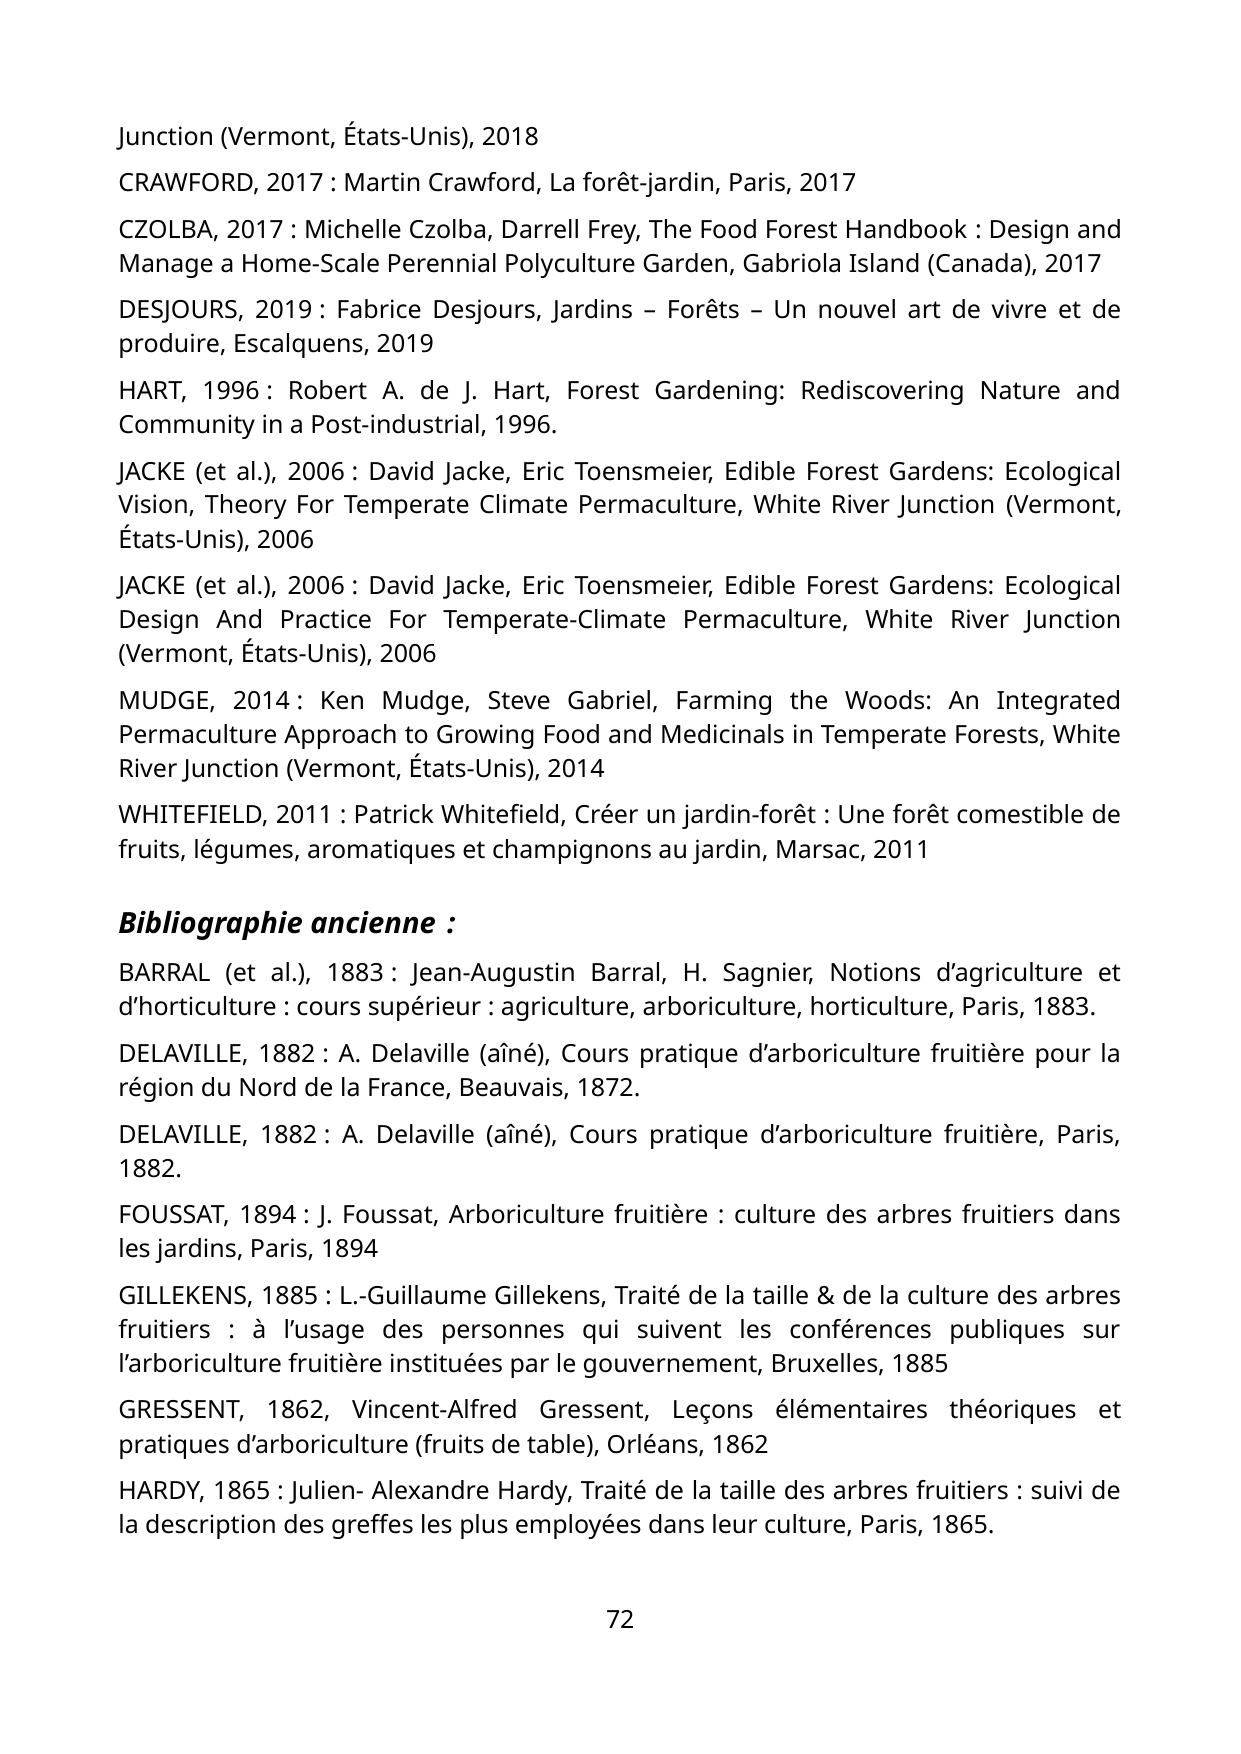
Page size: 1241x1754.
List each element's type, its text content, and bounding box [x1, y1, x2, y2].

text MUDGE, 2014 : Ken Mudge, Steve Gabriel, Farming the Woods: An Integrated Permaculture Approach to Growing Food and Medicinals in Temperate Forests, White River Junction (Vermont, États-Unis), 2014 [118, 682, 1122, 785]
text FOUSSAT, 1894 : J. Foussat, Arboriculture fruitière : culture des arbres fruitiers dans les jardins, Paris, 1894 [118, 1197, 1122, 1265]
text GRESSENT, 1862, Vincent-Alfred Gressent, Leçons élémentaires théoriques et pratiques d’arboriculture (fruits de table), Orléans, 1862 [118, 1392, 1122, 1460]
text JACKE (et al.), 2006 : David Jacke, Eric Toensmeier, Edible Forest Gardens: Ecological Vision, Theory For Temperate Climate Permaculture, White River Junction (Vermont, États-Unis), 2006 [118, 453, 1122, 555]
text DELAVILLE, 1882 : A. Delaville (aîné), Cours pratique d’arboriculture fruitière, Paris, 1882. [118, 1116, 1122, 1184]
text WHITEFIELD, 2011 : Patrick Whitefield, Créer un jardin-forêt : Une forêt comestible de fruits, légumes, aromatiques et champignons au jardin, Marsac, 2011 [118, 797, 1122, 865]
text CZOLBA, 2017 : Michelle Czolba, Darrell Frey, The Food Forest Handbook : Design and Manage a Home-Scale Perennial Polyculture Garden, Gabriola Island (Canada), 2017 [118, 211, 1122, 279]
text HART, 1996 : Robert A. de J. Hart, Forest Gardening: Rediscovering Nature and Community in a Post-industrial, 1996. [118, 372, 1122, 441]
text BARRAL (et al.), 1883 : Jean-Augustin Barral, H. Sagnier, Notions d’agriculture et d’horticulture : cours supérieur : agriculture, arboriculture, horticulture, Paris, 1883. [118, 955, 1122, 1023]
text DESJOURS, 2019 : Fabrice Desjours, Jardins – Forêts – Un nouvel art de vivre et de produire, Escalquens, 2019 [118, 292, 1122, 360]
text GILLEKENS, 1885 : L.-Guillaume Gillekens, Traité de la taille & de la culture des arbres fruitiers : à l’usage des personnes qui suivent les conférences publiques sur l’arboriculture fruitière instituées par le gouvernement, Bruxelles, 1885 [118, 1277, 1122, 1380]
text Junction (Vermont, États-Unis), 2018 [118, 118, 1122, 152]
subtitle Bibliographie ancienne : [118, 903, 1122, 942]
text JACKE (et al.), 2006 : David Jacke, Eric Toensmeier, Edible Forest Gardens: Ecological Design And Practice For Temperate-Climate Permaculture, White River Junction (Vermont, États-Unis), 2006 [118, 568, 1122, 670]
text DELAVILLE, 1882 : A. Delaville (aîné), Cours pratique d’arboriculture fruitière pour la région du Nord de la France, Beauvais, 1872. [118, 1036, 1122, 1104]
text HARDY, 1865 : Julien- Alexandre Hardy, Traité de la taille des arbres fruitiers : suivi de la description des greffes les plus employées dans leur culture, Paris, 1865. [118, 1473, 1122, 1541]
text CRAWFORD, 2017 : Martin Crawford, La forêt-jardin, Paris, 2017 [118, 165, 1122, 199]
